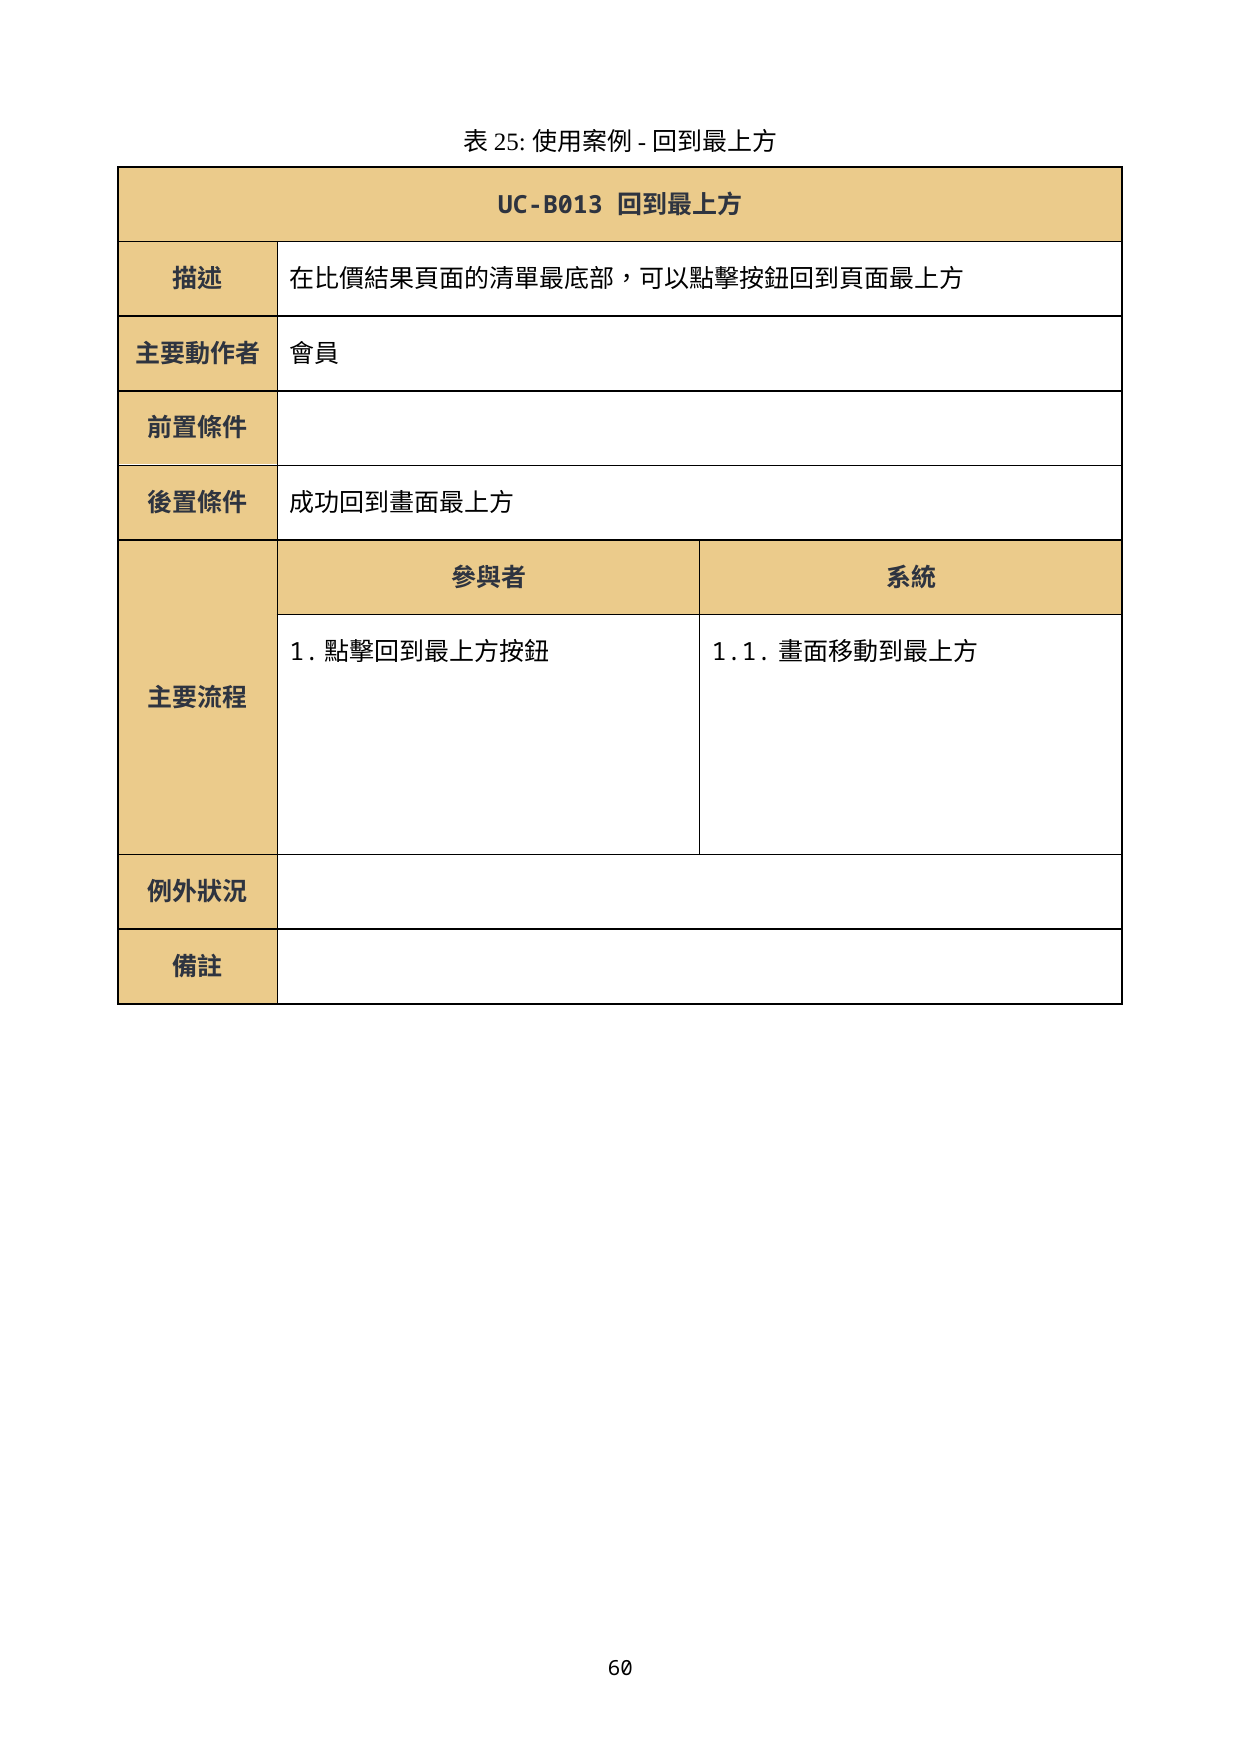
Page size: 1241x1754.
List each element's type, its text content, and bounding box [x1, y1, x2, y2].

table_cell [278, 855, 1121, 928]
table_cell 後置條件 [119, 466, 277, 539]
table_cell 成功回到畫面最上方 [278, 466, 1121, 539]
table_cell 備註 [119, 930, 277, 1003]
table_cell 系統 [700, 541, 1121, 614]
table_cell 例外狀況 [119, 855, 277, 928]
table_cell 參與者 [278, 541, 699, 614]
table_header UC-B013 回到最上方 [119, 168, 1121, 241]
table_cell [278, 392, 1121, 464]
text 表 25: 使用案例 - 回到最上方 [118, 121, 1122, 158]
table_cell 會員 [278, 317, 1121, 390]
table_cell 主要動作者 [119, 317, 277, 390]
table_cell 畫面移動到最上方 [700, 615, 1121, 854]
table_cell 前置條件 [119, 392, 277, 464]
table_cell [278, 930, 1121, 1003]
table_cell 主要流程 [119, 541, 277, 854]
table_cell 描述 [119, 242, 277, 315]
table_cell 在比價結果頁面的清單最底部，可以點擊按鈕回到頁面最上方 [278, 242, 1121, 315]
table_cell 點擊回到最上方按鈕 [278, 615, 699, 854]
